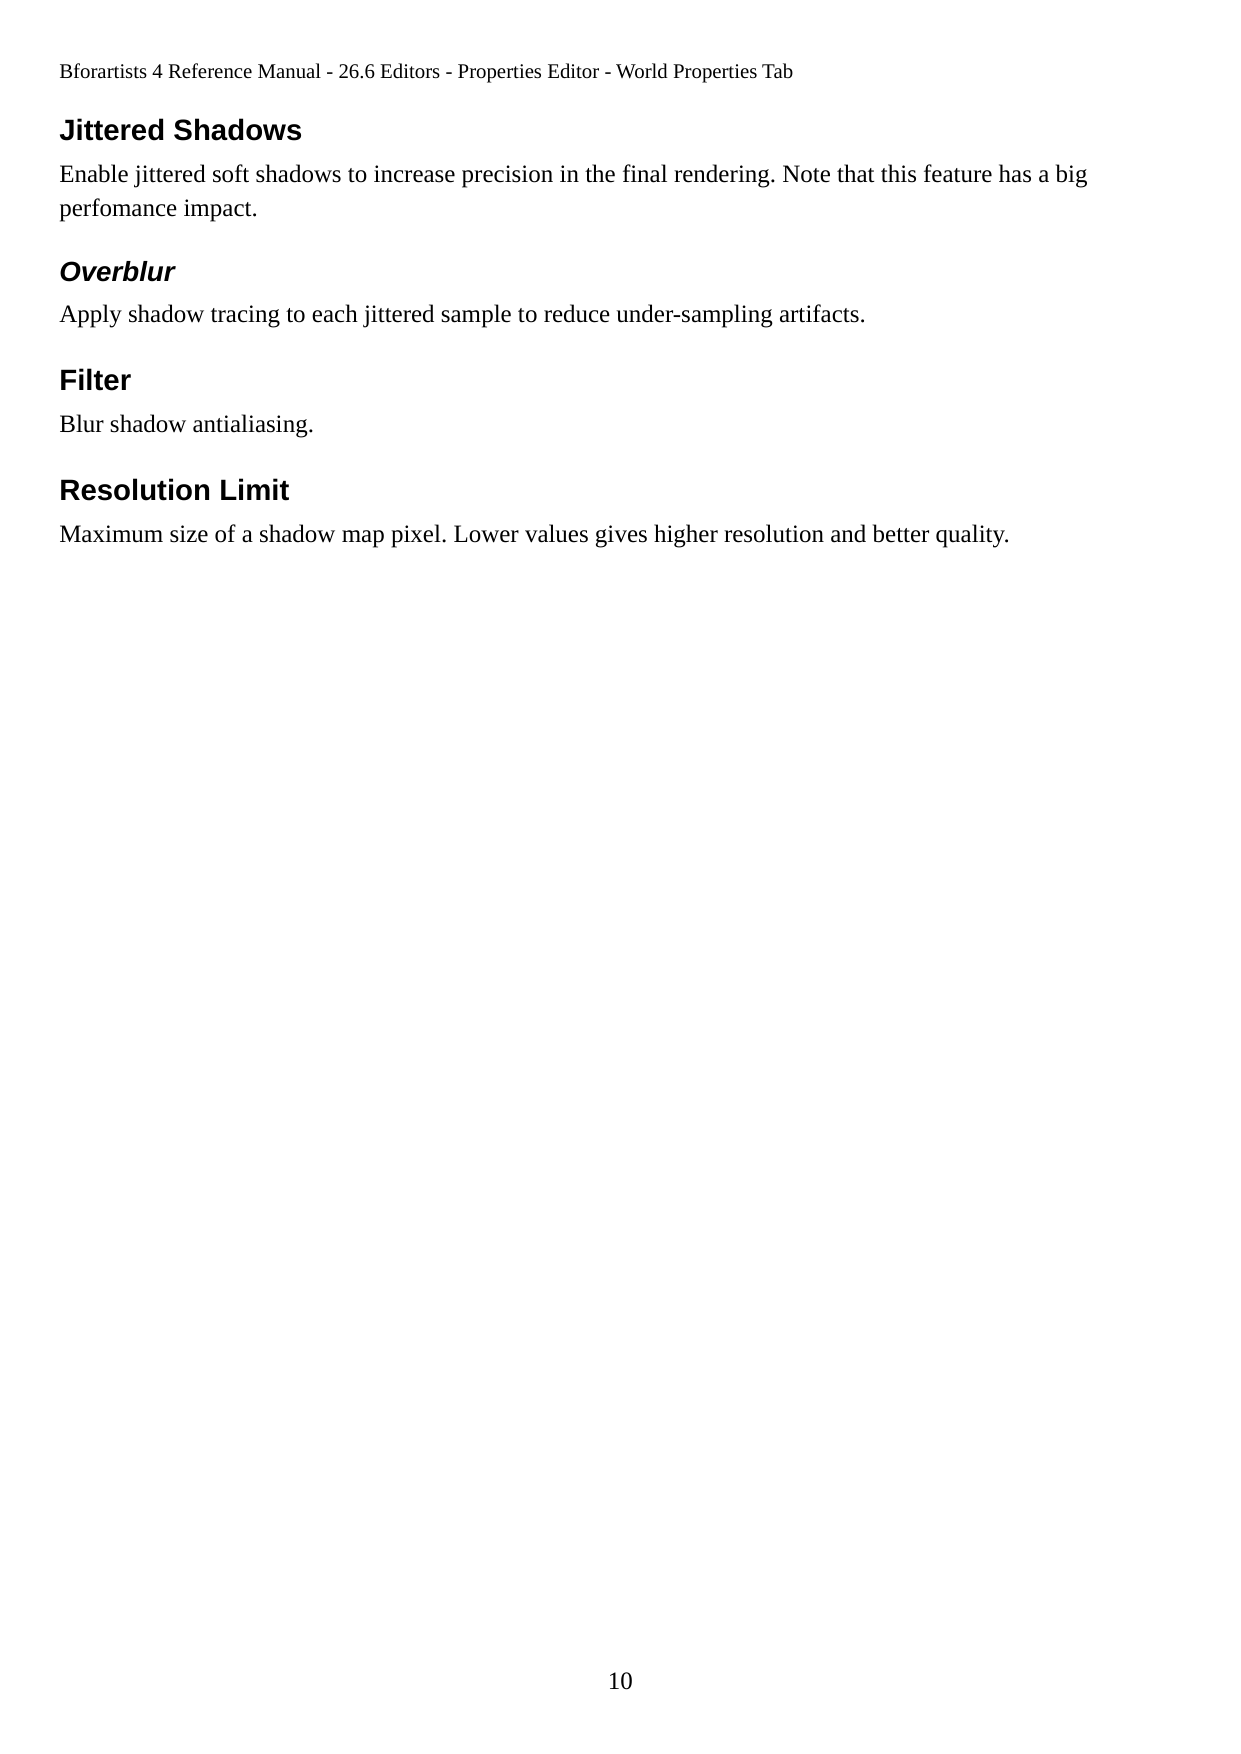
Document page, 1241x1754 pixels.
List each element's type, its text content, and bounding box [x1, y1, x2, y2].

subtitle Filter [59, 363, 1181, 397]
text Maximum size of a shadow map pixel. Lower values gives higher resolution and better quality. [59, 519, 1181, 548]
text Apply shadow tracing to each jittered sample to reduce under-sampling artifacts. [59, 299, 1181, 328]
subtitle Jittered Shadows [59, 113, 1181, 146]
subtitle Overblur [59, 255, 1181, 287]
text Blur shadow antialiasing. [59, 409, 1181, 438]
text Enable jittered soft shadows to increase precision in the final rendering. Note that this feature has a big perfomance impact. [59, 159, 1181, 222]
subtitle Resolution Limit [59, 473, 1181, 507]
